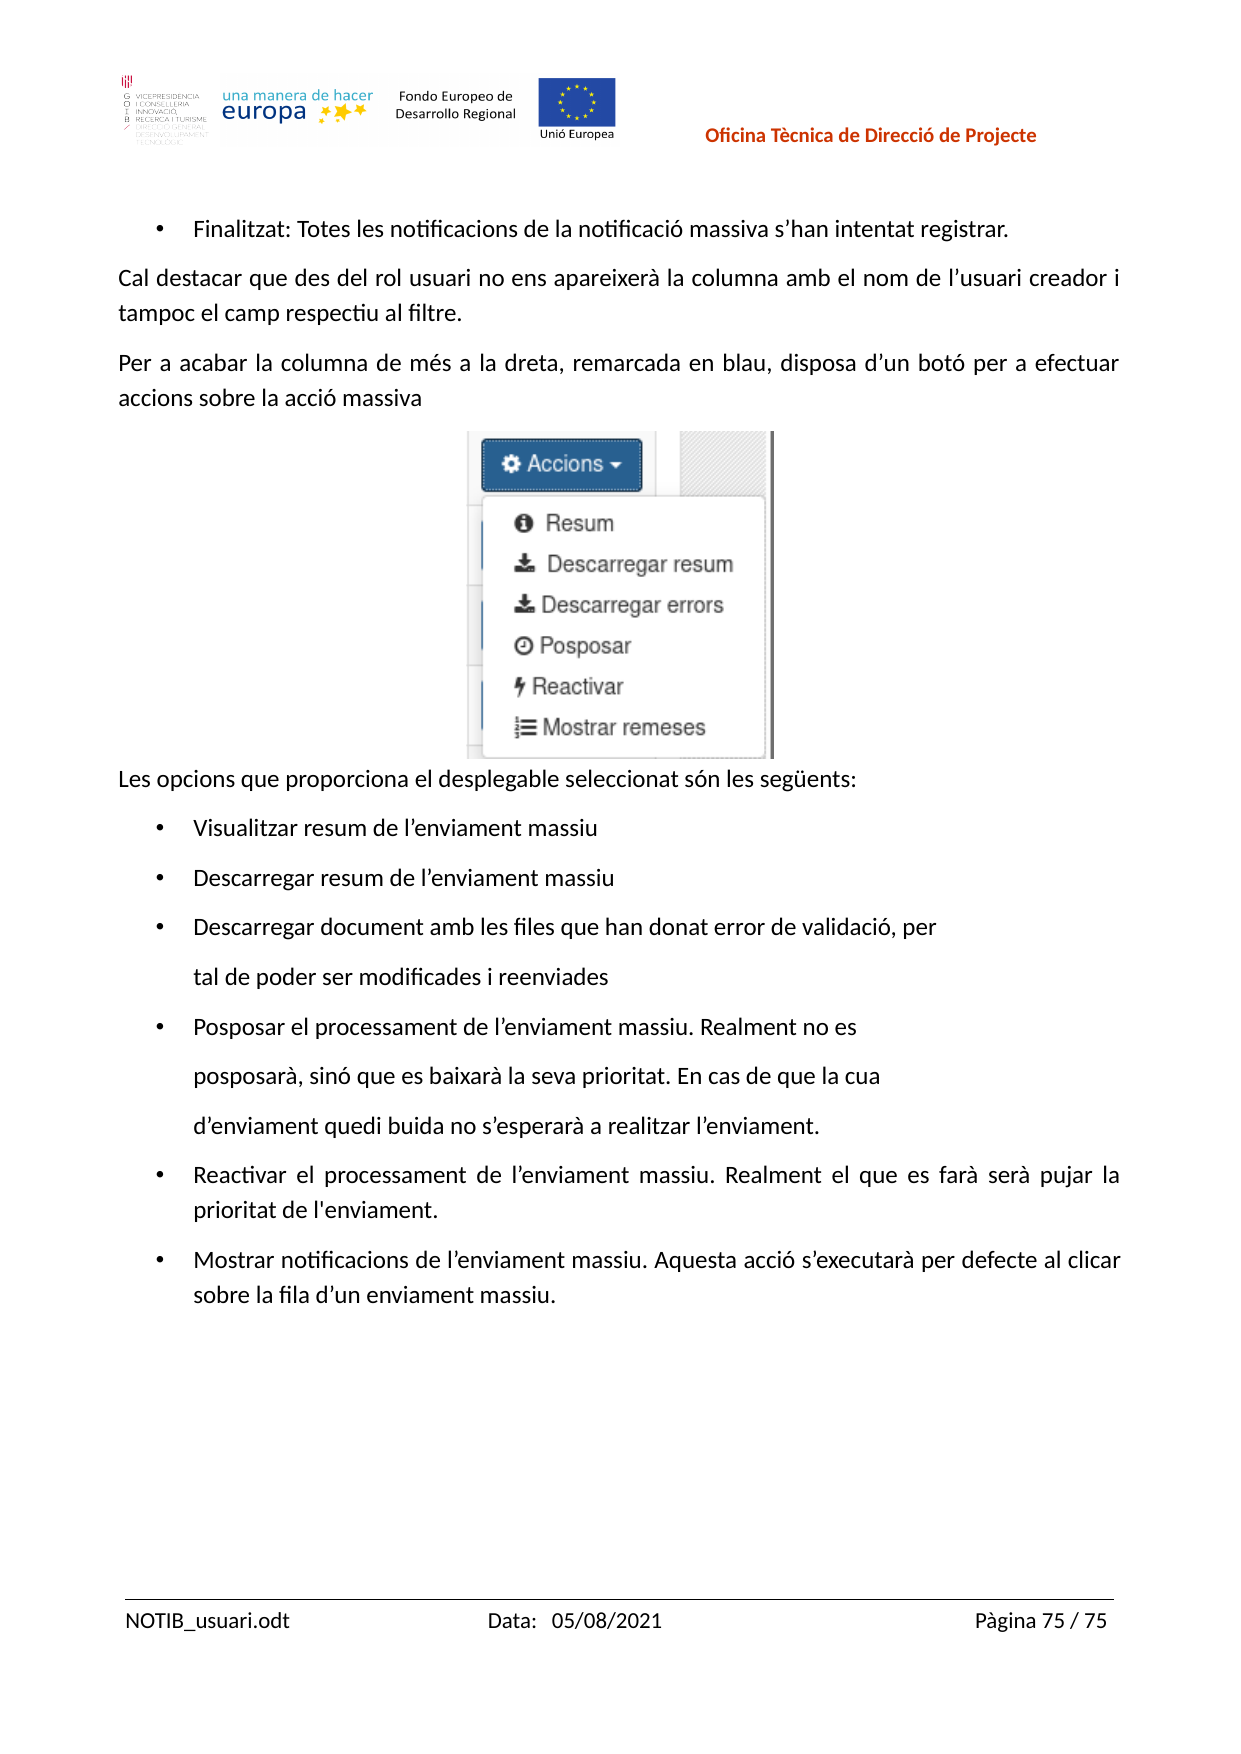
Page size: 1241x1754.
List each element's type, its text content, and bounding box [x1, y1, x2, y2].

list Finalitzat: Totes les notificacions de la notificació massiva s’han intentat registrar. [156, 213, 1122, 243]
list Mostrar notificacions de l’enviament massiu. Aquesta acció s’executarà per defecte al clicar sobre la fila d’un enviament massiu. [156, 1244, 1122, 1309]
list tal de poder ser modificades i reenviades [156, 961, 1122, 992]
list Posposar el processament de l’enviament massiu. Realment no es [156, 1011, 1122, 1041]
list Descarregar resum de l’enviament massiu [156, 862, 1122, 892]
list Visualitzar resum de l’enviament massiu [156, 812, 1122, 843]
picture [219, 73, 621, 147]
text Per a acabar la columna de més a la dreta, remarcada en blau, disposa d’un botó per a efectuar accions sobre la acció massiva [118, 347, 1122, 413]
list Descarregar document amb les files que han donat error de validació, per [156, 912, 1122, 942]
list posposarà, sinó que es baixarà la seva prioritat. En cas de que la cua [156, 1060, 1122, 1091]
list Reactivar el processament de l’enviament massiu. Realment el que es farà serà pujar la prioritat de l'enviament. [156, 1159, 1122, 1225]
list d’enviament quedi buida no s’esperarà a realitzar l’enviament. [156, 1110, 1122, 1140]
picture [118, 73, 213, 147]
text Cal destacar que des del rol usuari no ens apareixerà la columna amb el nom de l’usuari creador i tampoc el camp respectiu al filtre. [118, 263, 1122, 328]
text Les opcions que proporciona el desplegable seleccionat són les següents: [118, 759, 1122, 793]
picture [466, 431, 774, 759]
